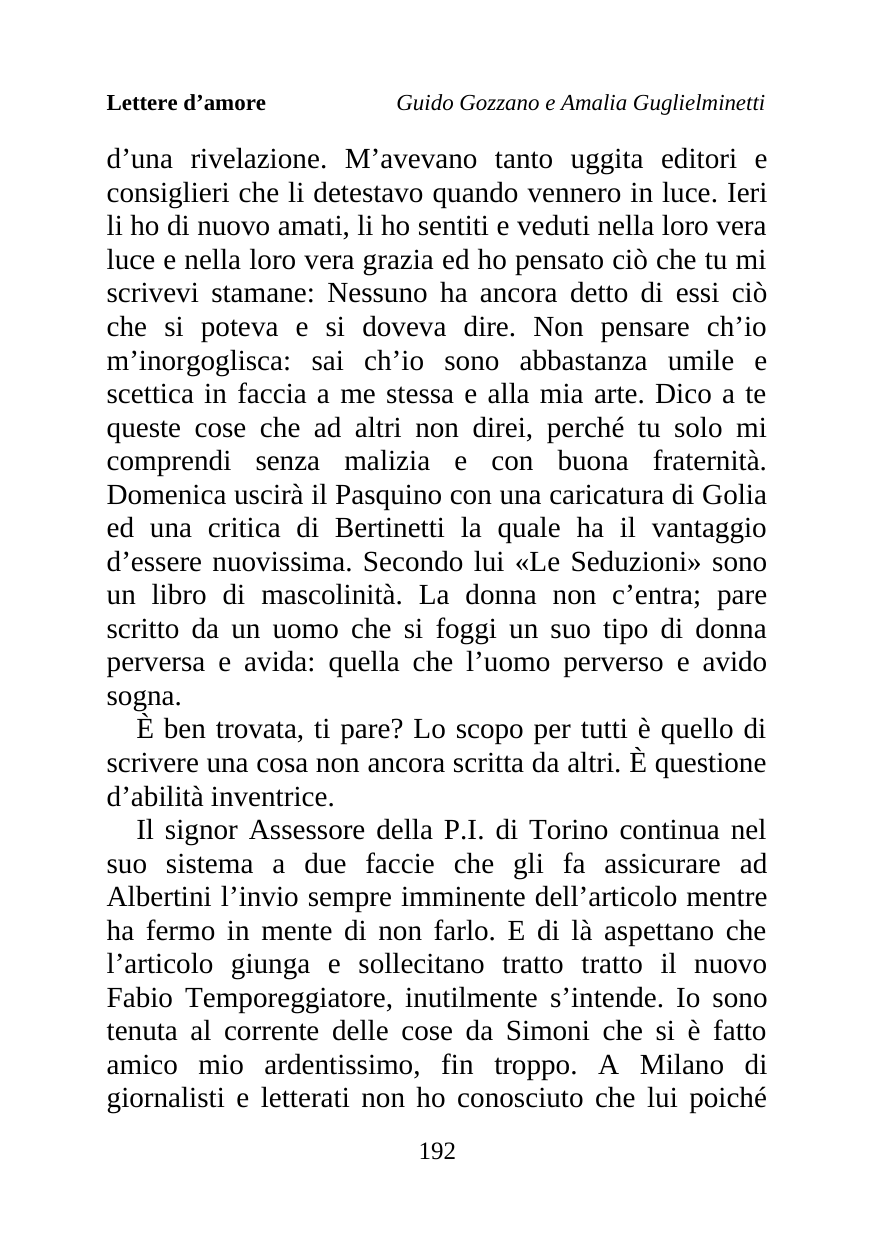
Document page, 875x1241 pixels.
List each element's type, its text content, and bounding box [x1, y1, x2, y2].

text d’una rivelazione. M’avevano tanto uggita editori e consiglieri che li detestavo quando vennero in luce. Ieri li ho di nuovo amati, li ho sentiti e veduti nella loro vera luce e nella loro vera grazia ed ho pensato ciò che tu mi scrivevi stamane: Nessuno ha ancora detto di essi ciò che si poteva e si doveva dire. Non pensare ch’io m’inorgoglisca: sai ch’io sono abbastanza umile e scettica in faccia a me stessa e alla mia arte. Dico a te queste cose che ad altri non direi, perché tu solo mi comprendi senza malizia e con buona fraternità. Domenica uscirà il Pasquino con una caricatura di Golia ed una critica di Bertinetti la quale ha il vantaggio d’essere nuovissima. Secondo lui «Le Seduzioni» sono un libro di mascolinità. La donna non c’entra; pare scritto da un uomo che si foggi un suo tipo di donna perversa e avida: quella che l’uomo perverso e avido sogna. [106, 141, 768, 712]
text È ben trovata, ti pare? Lo scopo per tutti è quello di scrivere una cosa non ancora scritta da altri. È questione d’abilità inventrice. [106, 712, 768, 812]
text Il signor Assessore della P.I. di Torino continua nel suo sistema a due faccie che gli fa assicurare ad Albertini l’invio sempre imminente dell’articolo mentre ha fermo in mente di non farlo. E di là aspettano che l’articolo giunga e sollecitano tratto tratto il nuovo Fabio Temporeggiatore, inutilmente s’intende. Io sono tenuta al corrente delle cose da Simoni che si è fatto amico mio ardentissimo, fin troppo. A Milano di giornalisti e letterati non ho conosciuto che lui poiché [106, 812, 768, 1114]
